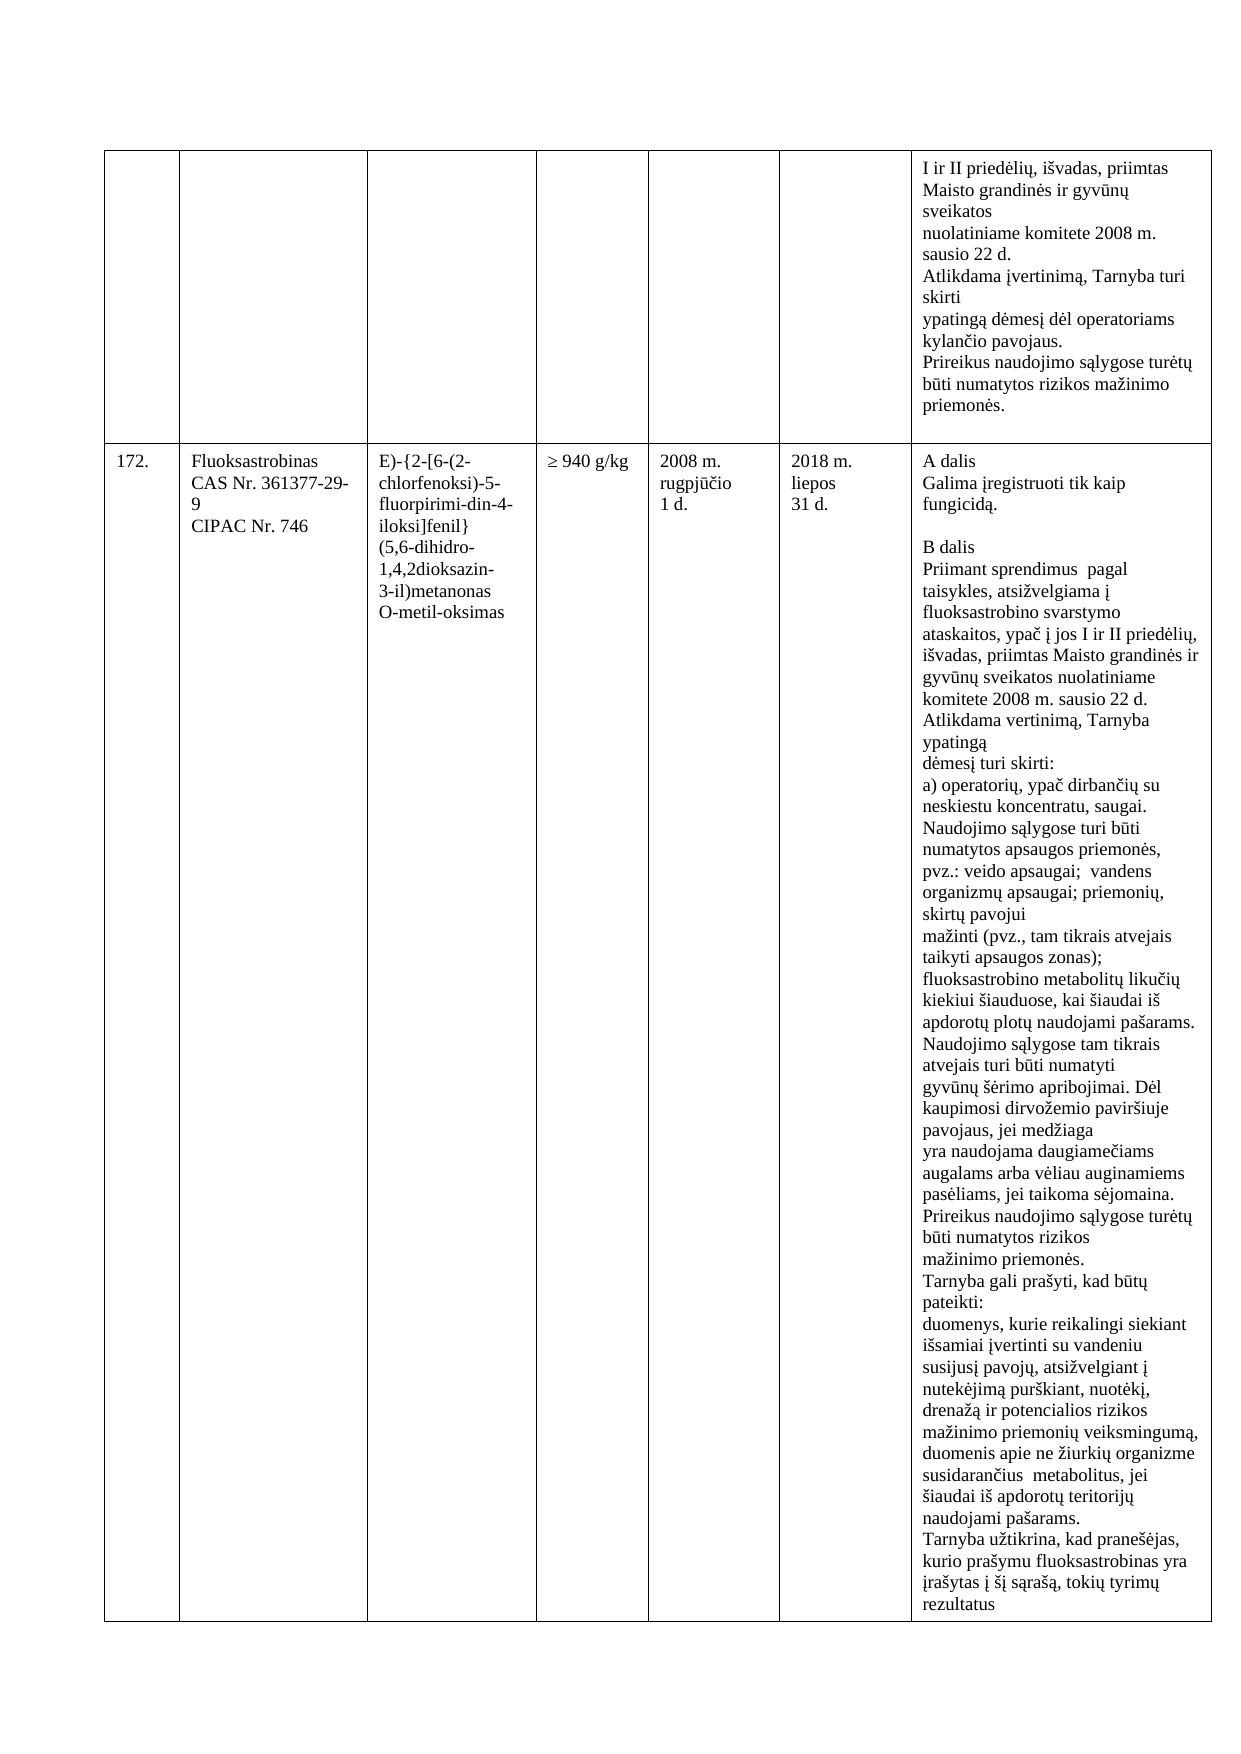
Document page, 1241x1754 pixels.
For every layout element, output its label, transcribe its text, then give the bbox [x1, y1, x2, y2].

table_cell A dalis Galima įregistruoti tik kaip fungicidą. B dalis Priimant sprendimus pagal taisykles, atsižvelgiama į fluoksastrobino svarstymo ataskaitos, ypač į jos I ir II priedėlių, išvadas, priimtas Maisto grandinės ir gyvūnų sveikatos nuolatiniame komitete 2008 m. sausio 22 d. Atlikdama vertinimą, Tarnyba ypatingą dėmesį turi skirti: a) operatorių, ypač dirbančių su neskiestu koncentratu, saugai. Naudojimo sąlygose turi būti numatytos apsaugos priemonės, pvz.: veido apsaugai; vandens organizmų apsaugai; priemonių, skirtų pavojui mažinti (pvz., tam tikrais atvejais taikyti apsaugos zonas); fluoksastrobino metabolitų likučių kiekiui šiauduose, kai šiaudai iš apdorotų plotų naudojami pašarams. Naudojimo sąlygose tam tikrais atvejais turi būti numatyti gyvūnų šėrimo apribojimai. Dėl kaupimosi dirvožemio paviršiuje pavojaus, jei medžiaga yra naudojama daugiamečiams augalams arba vėliau auginamiems pasėliams, jei taikoma sėjomaina. Prireikus naudojimo sąlygose turėtų būti numatytos rizikos mažinimo priemonės. Tarnyba gali prašyti, kad būtų pateikti: duomenys, kurie reikalingi siekiant išsamiai įvertinti su vandeniu susijusį pavojų, atsižvelgiant į nutekėjimą purškiant, nuotėkį, drenažą ir potencialios rizikos mažinimo priemonių veiksmingumą, duomenis apie ne žiurkių organizme susidarančius metabolitus, jei šiaudai iš apdorotų teritorijų naudojami pašarams. Tarnyba užtikrina, kad pranešėjas, kurio prašymu fluoksastrobinas yra įrašytas į šį sąrašą, tokių tyrimų rezultatus [912, 444, 1211, 1621]
table_cell [105, 151, 179, 443]
table_cell [780, 151, 911, 443]
table_cell [368, 151, 536, 443]
table_cell ≥ 940 g/kg [537, 444, 648, 1621]
table_cell 172. [105, 444, 179, 1621]
table_cell 2018 m. liepos 31 d. [780, 444, 911, 1621]
table_cell Fluoksastrobinas CAS Nr. 361377-29-9 CIPAC Nr. 746 [180, 444, 367, 1621]
table_cell 2008 m. rugpjūčio 1 d. [649, 444, 779, 1621]
table_cell I ir II priedėlių, išvadas, priimtas Maisto grandinės ir gyvūnų sveikatos nuolatiniame komitete 2008 m. sausio 22 d. Atlikdama įvertinimą, Tarnyba turi skirti ypatingą dėmesį dėl operatoriams kylančio pavojaus. Prireikus naudojimo sąlygose turėtų būti numatytos rizikos mažinimo priemonės. [912, 151, 1211, 443]
table_cell [537, 151, 648, 443]
table_cell [180, 151, 367, 443]
table_cell [649, 151, 779, 443]
table_cell E)-{2-[6-(2-chlorfenoksi)-5-fluorpirimi-din-4-iloksi]fenil} (5,6-dihidro-1,4,2dioksazin- 3-il)metanonas O-metil-oksimas [368, 444, 536, 1621]
